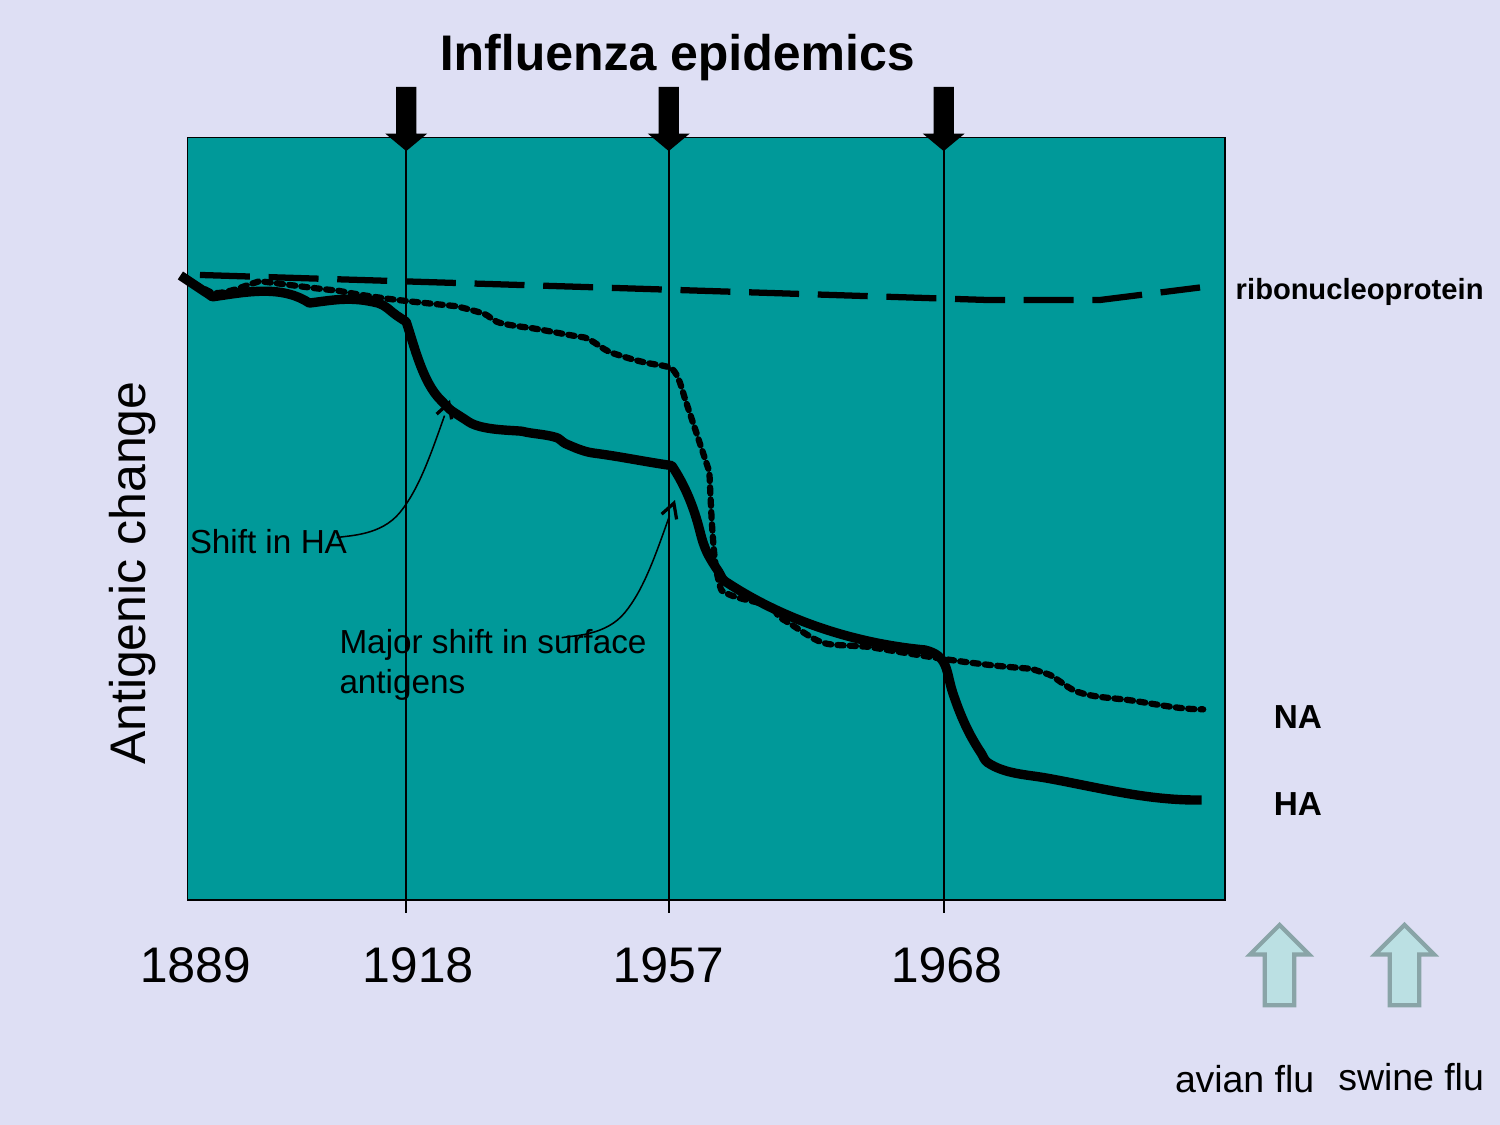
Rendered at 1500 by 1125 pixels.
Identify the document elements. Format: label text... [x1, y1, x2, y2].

text_box [670, 373, 711, 547]
text_box [407, 526, 668, 901]
text_box [187, 568, 405, 901]
text_box [187, 87, 1225, 901]
text_box Influenza epidemics [425, 12, 988, 88]
text_box [1249, 924, 1310, 1006]
text_box [670, 474, 943, 901]
text_box Major shift in surface antigens [324, 612, 663, 708]
text_box Shift in HA [174, 512, 413, 568]
text_box HA [1250, 774, 1376, 831]
text_box [407, 344, 668, 612]
text_box [801, 627, 848, 643]
text_box [187, 287, 405, 512]
text_box [407, 303, 668, 460]
text_box swine flu [1323, 1045, 1499, 1106]
text_box ribonucleoprotein [1212, 262, 1500, 313]
text_box NA [1250, 687, 1376, 743]
text_box Antigenic change [87, 341, 163, 780]
text_box 1889 1918 1957 1968 [125, 924, 1238, 1001]
text_box avian flu [1160, 1046, 1340, 1108]
text_box [292, 289, 337, 297]
text_box [390, 302, 405, 314]
text_box [1374, 924, 1435, 1006]
